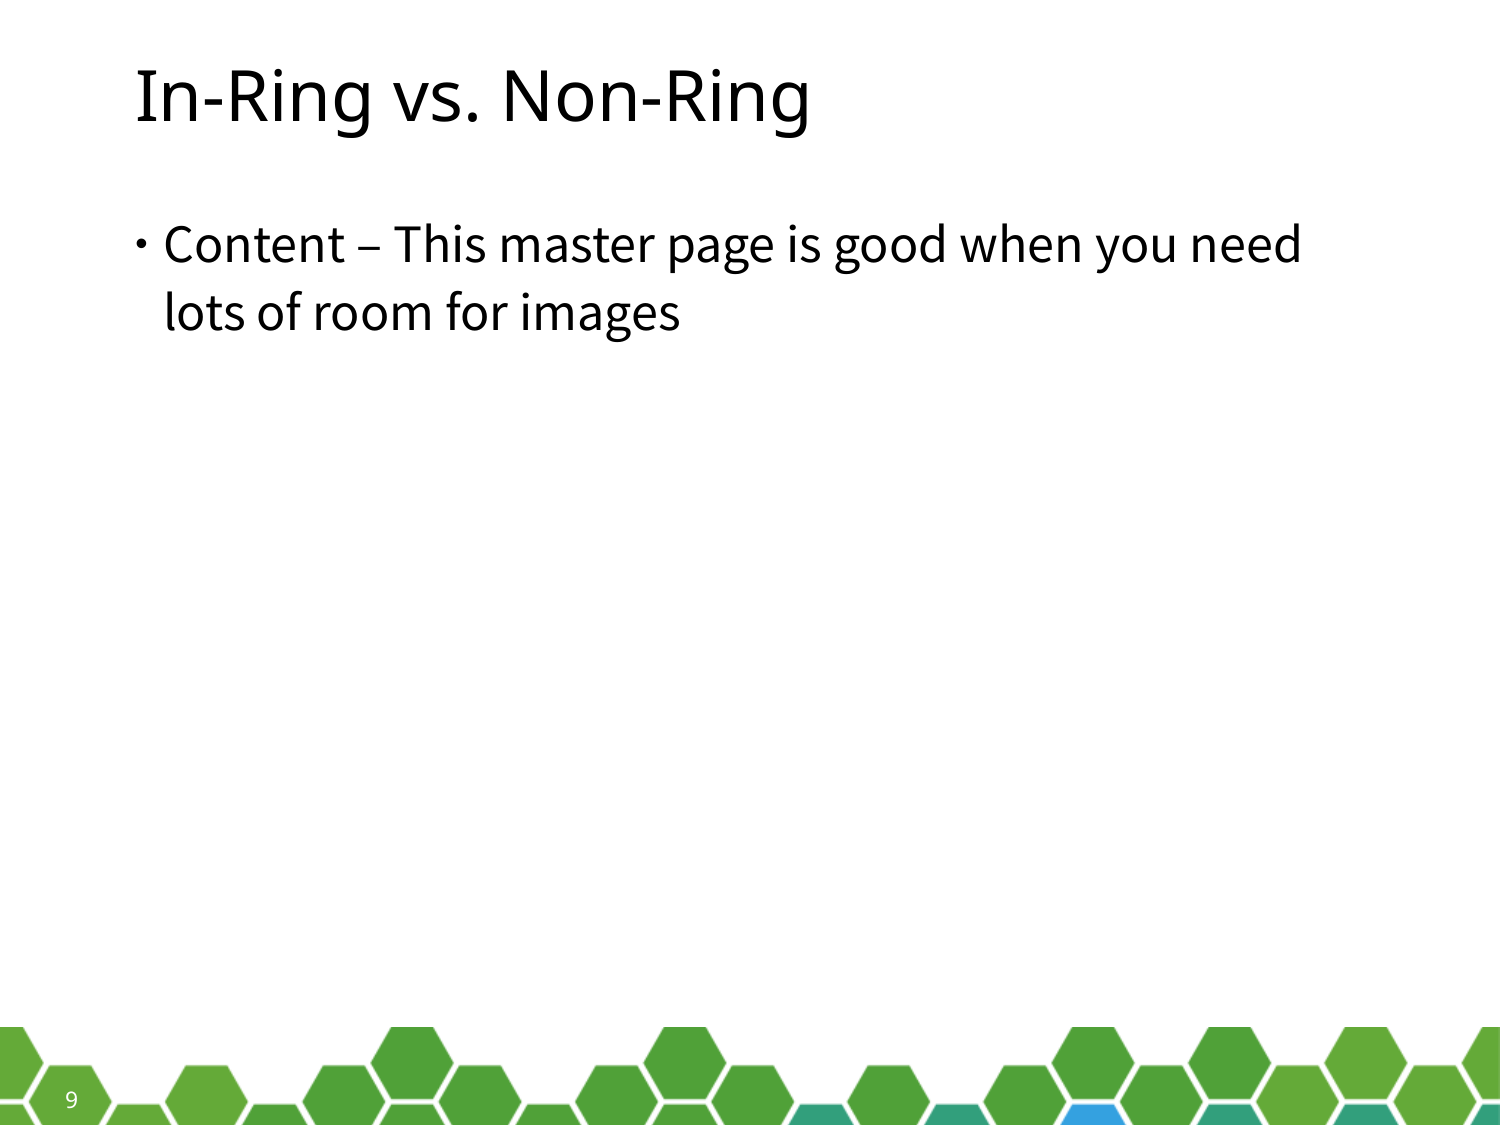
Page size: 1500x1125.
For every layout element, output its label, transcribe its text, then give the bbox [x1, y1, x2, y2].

picture [0, 1027, 1500, 1125]
title In-Ring vs. Non-Ring [135, 12, 1372, 175]
list Content – This master page is good when you need lots of room for images [135, 208, 1372, 862]
